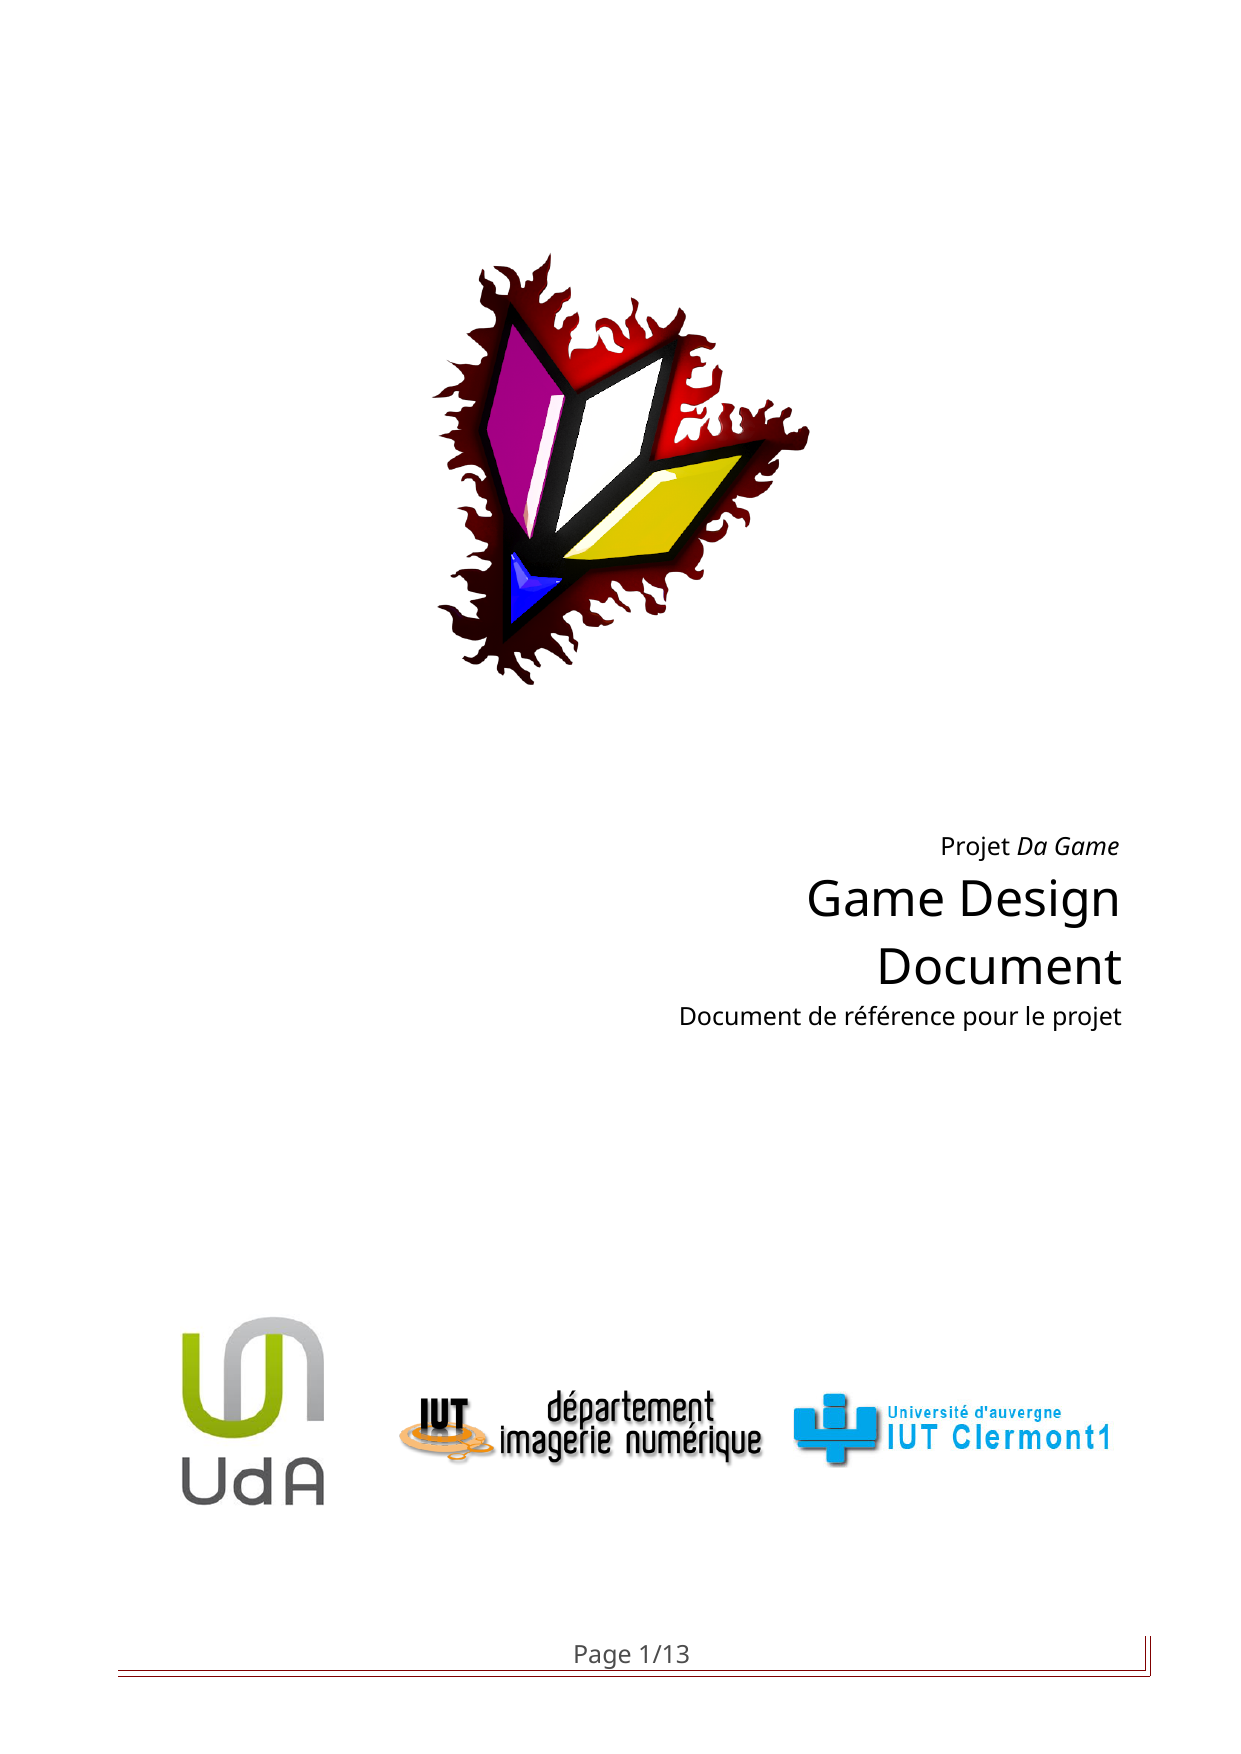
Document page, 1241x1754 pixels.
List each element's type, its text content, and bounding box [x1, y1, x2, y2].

text Game Design [118, 862, 1122, 931]
picture [180, 1314, 324, 1507]
text Projet Da Game [118, 828, 1122, 862]
text Document [118, 931, 1122, 999]
picture [385, 1382, 774, 1469]
picture [323, 171, 917, 766]
picture [793, 1383, 1119, 1468]
text Document de référence pour le projet [118, 999, 1122, 1033]
